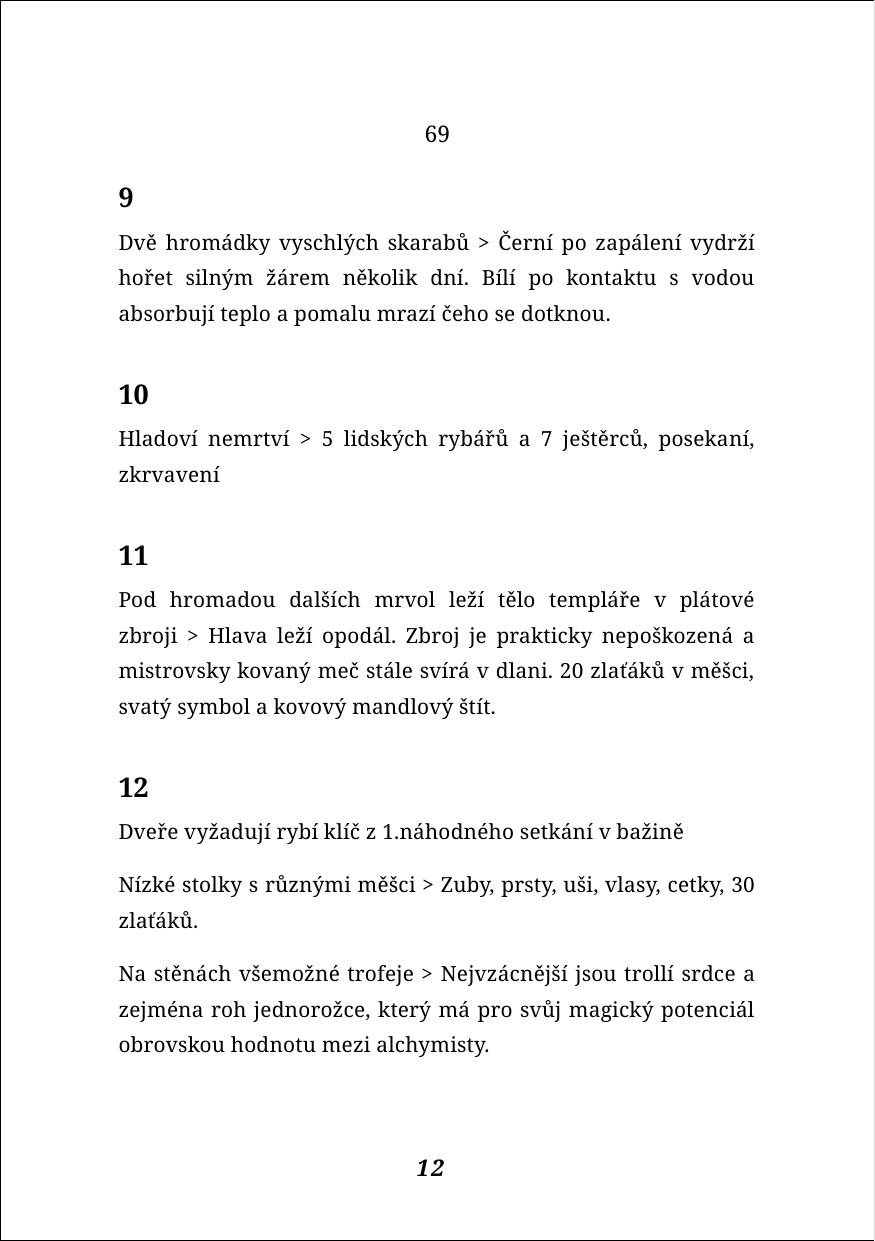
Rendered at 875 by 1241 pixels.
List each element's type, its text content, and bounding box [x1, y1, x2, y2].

text Na stěnách všemožné trofeje > Nejvzácnější jsou trollí srdce a zejména roh jednorožce, který má pro svůj magický potenciál obrovskou hodnotu mezi alchymisty. [118, 959, 756, 1059]
text Dveře vyžadují rybí klíč z 1.náhodného setkání v bažině [118, 817, 756, 846]
subtitle 9 [118, 179, 756, 216]
text Hladoví nemrtví > 5 lidských rybářů a 7 ještěrců, posekaní, zkrvavení [118, 424, 756, 488]
subtitle 11 [118, 537, 756, 573]
text Dvě hromádky vyschlých skarabů > Černí po zapálení vydrží hořet silným žárem několik dní. Bílí po kontaktu s vodou absorbují teplo a pomalu mrazí čeho se dotknou. [118, 228, 756, 327]
text Nízké stolky s různými měšci > Zuby, prsty, uši, vlasy, cetky, 30 zlaťáků. [118, 871, 756, 934]
subtitle 10 [118, 376, 756, 412]
subtitle 12 [118, 769, 756, 806]
text Pod hromadou dalších mrvol leží tělo templáře v plátové zbroji > Hlava leží opodál. Zbroj je prakticky nepoškozená a mistrovsky kovaný meč stále svírá v dlani. 20 zlaťáků v měšci, svatý symbol a kovový mandlový štít. [118, 585, 756, 720]
